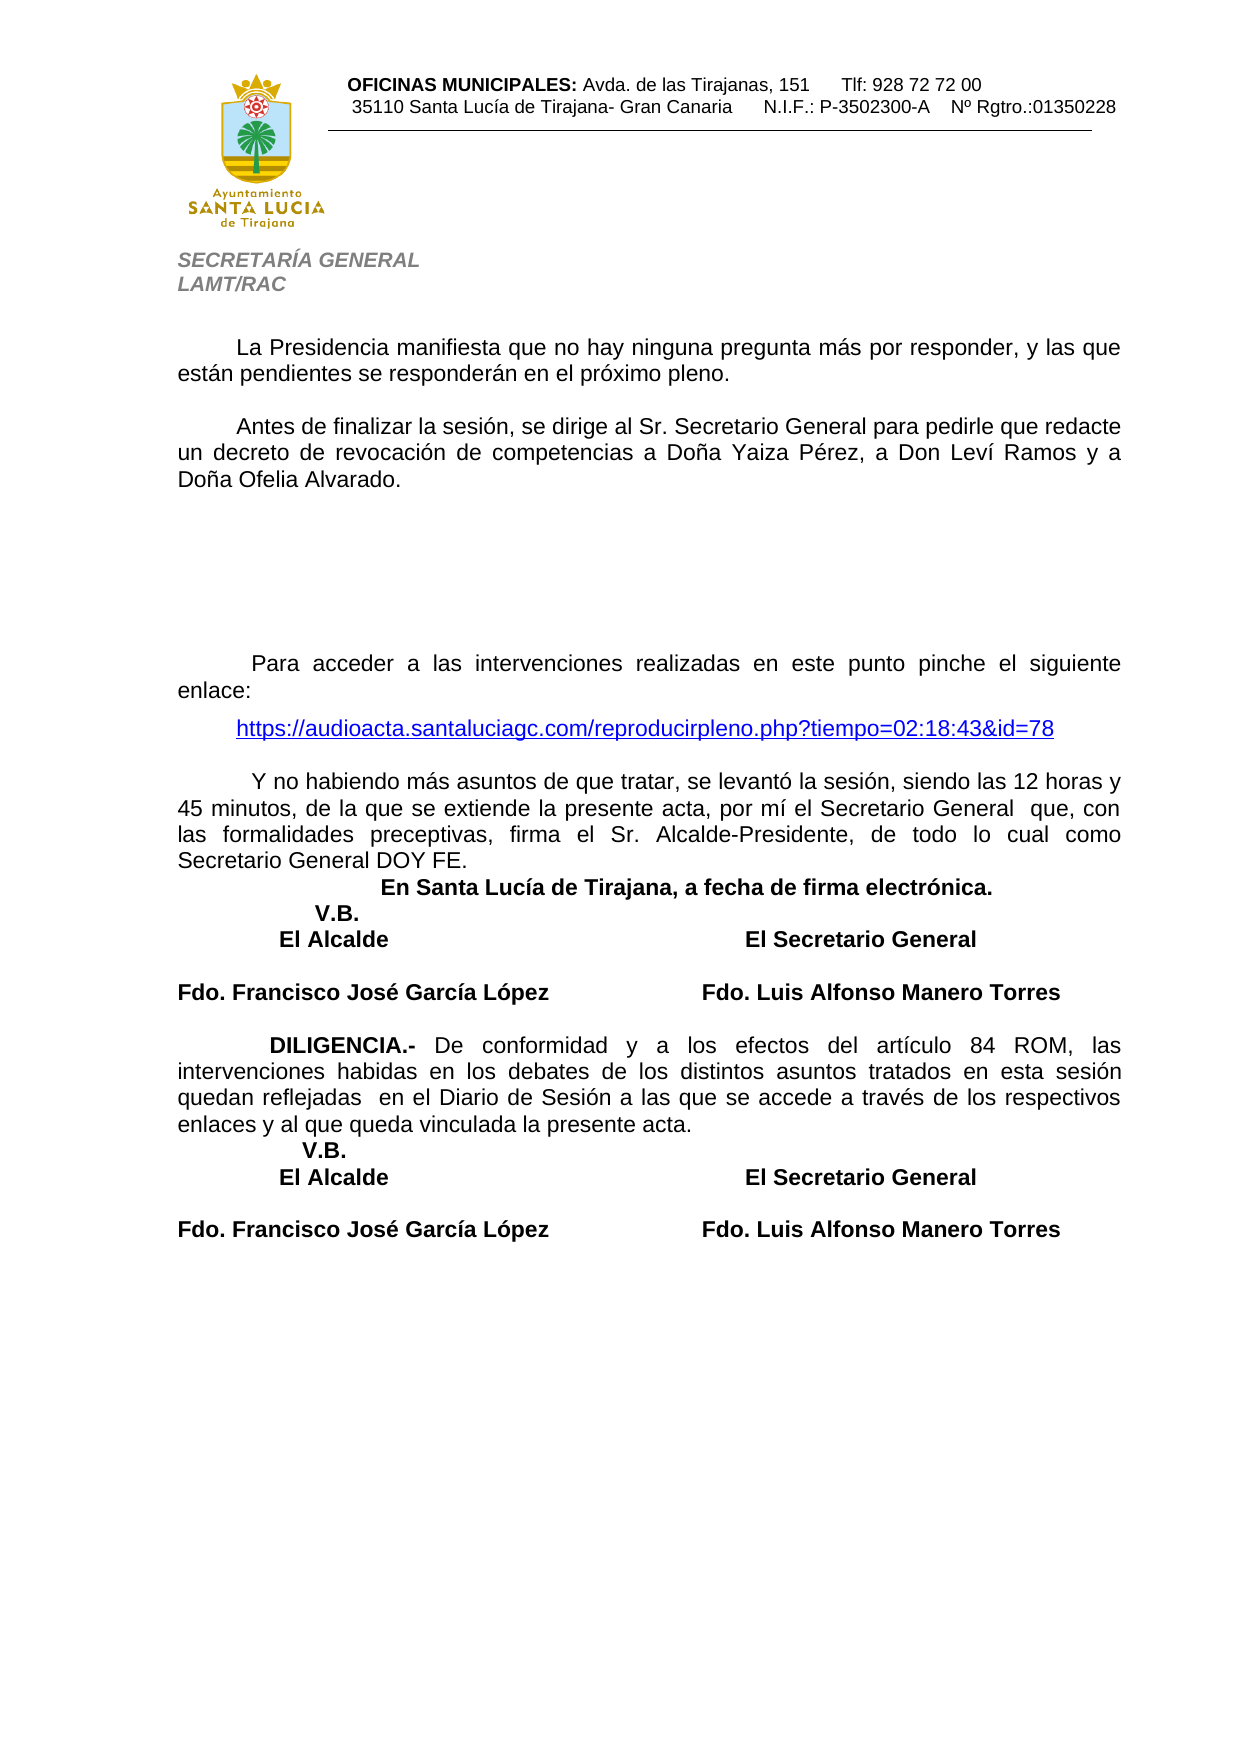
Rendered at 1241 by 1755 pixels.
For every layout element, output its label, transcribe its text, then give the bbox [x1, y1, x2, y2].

text Y no habiendo más asuntos de que tratar, se levantó la sesión, siendo las 12 horas y 45 minutos, de la que se extiende la presente acta, por mí el Secretario General que, con las formalidades preceptivas, firma el Sr. Alcalde-Presidente, de todo lo cual como Secretario General DOY FE. [177, 768, 1122, 873]
text Fdo. Francisco José García López Fdo. Luis Alfonso Manero Torres [177, 979, 1122, 1005]
text Antes de finalizar la sesión, se dirige al Sr. Secretario General para pedirle que redacte un decreto de revocación de competencias a Doña Yaiza Pérez, a Don Leví Ramos y a Doña Ofelia Alvarado. [177, 413, 1122, 492]
text Para acceder a las intervenciones realizadas en este punto pinche el siguiente enlace: [177, 650, 1122, 703]
text En Santa Lucía de Tirajana, a fecha de firma electrónica. [177, 873, 1122, 900]
text DILIGENCIA.- De conformidad y a los efectos del artículo 84 ROM, las intervenciones habidas en los debates de los distintos asuntos tratados en esta sesión quedan reflejadas en el Diario de Sesión a las que se accede a través de los respectivos enlaces y al que queda vinculada la presente acta. [177, 1032, 1122, 1137]
text El Alcalde El Secretario General [177, 926, 1122, 953]
text V.B. [177, 900, 1122, 926]
text V.B. [177, 1137, 1122, 1163]
text La Presidencia manifiesta que no hay ninguna pregunta más por responder, y las que están pendientes se responderán en el próximo pleno. [177, 334, 1122, 387]
text https://audioacta.santaluciagc.com/reproducirpleno.php?tiempo=02:18:43&id=78 [177, 715, 1122, 742]
text El Alcalde El Secretario General [177, 1163, 1122, 1190]
text Fdo. Francisco José García López Fdo. Luis Alfonso Manero Torres [177, 1216, 1122, 1242]
